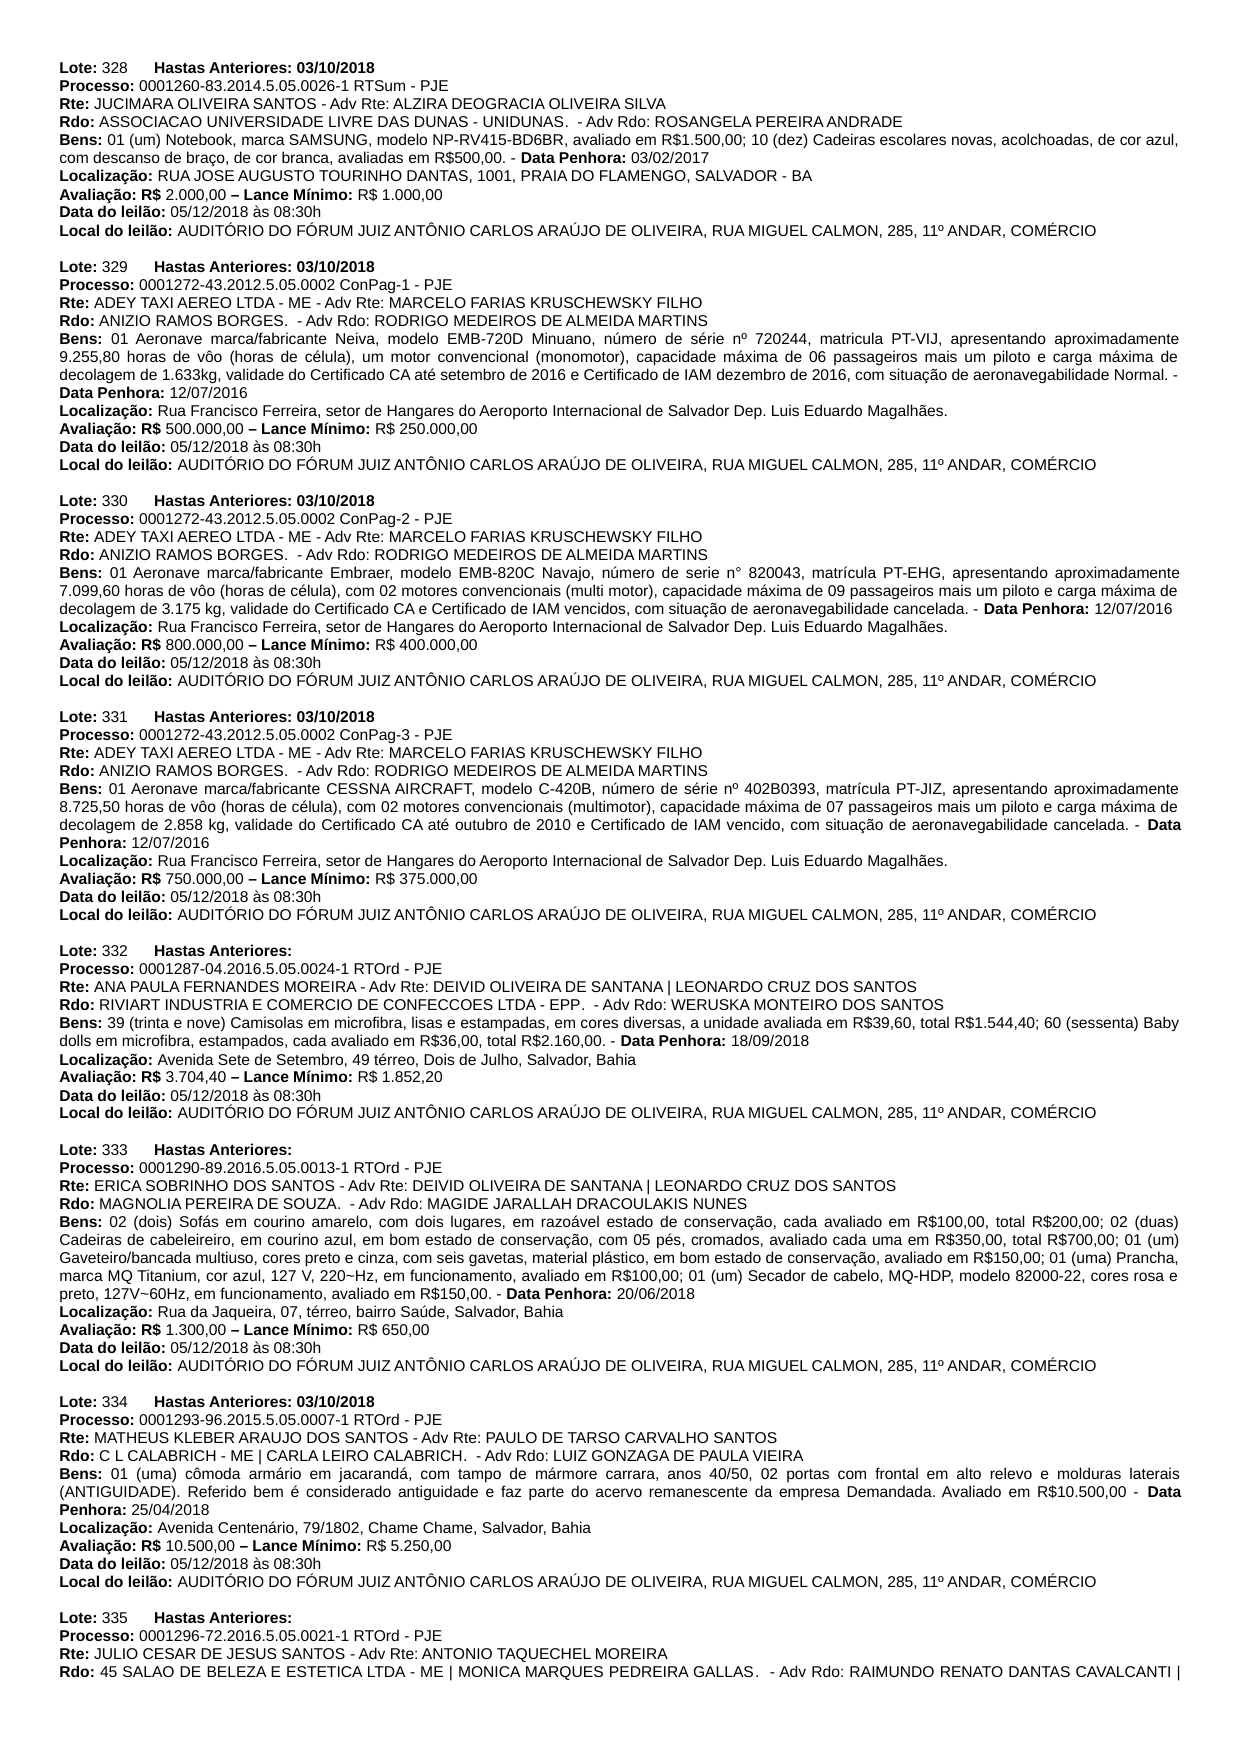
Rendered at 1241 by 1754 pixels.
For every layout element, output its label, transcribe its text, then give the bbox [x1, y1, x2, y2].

text Processo: 0001260-83.2014.5.05.0026-1 RTSum - PJE [59, 77, 1181, 95]
text Localização: Rua Francisco Ferreira, setor de Hangares do Aeroporto Internacional de Salvador Dep. Luis Eduardo Magalhães. [59, 852, 1181, 870]
text Avaliação: R$ 800.000,00 – Lance Mínimo: R$ 400.000,00 [59, 636, 1181, 654]
text Local do leilão: AUDITÓRIO DO FÓRUM JUIZ ANTÔNIO CARLOS ARAÚJO DE OLIVEIRA, RUA MIGUEL CALMON, 285, 11º ANDAR, COMÉRCIO [59, 906, 1181, 924]
text Localização: Avenida Sete de Setembro, 49 térreo, Dois de Julho, Salvador, Bahia [59, 1050, 1181, 1068]
text Rte: ADEY TAXI AEREO LTDA - ME - Adv Rte: MARCELO FARIAS KRUSCHEWSKY FILHO [59, 528, 1181, 546]
text Local do leilão: AUDITÓRIO DO FÓRUM JUIZ ANTÔNIO CARLOS ARAÚJO DE OLIVEIRA, RUA MIGUEL CALMON, 285, 11º ANDAR, COMÉRCIO [59, 456, 1181, 473]
text Lote: 333 Hastas Anteriores: [59, 1140, 1181, 1158]
text Processo: 0001272-43.2012.5.05.0002 ConPag-2 - PJE [59, 509, 1181, 528]
text Local do leilão: AUDITÓRIO DO FÓRUM JUIZ ANTÔNIO CARLOS ARAÚJO DE OLIVEIRA, RUA MIGUEL CALMON, 285, 11º ANDAR, COMÉRCIO [59, 1104, 1181, 1122]
text Lote: 328 Hastas Anteriores: 03/10/2018 [59, 59, 1181, 77]
text Avaliação: R$ 2.000,00 – Lance Mínimo: R$ 1.000,00 [59, 185, 1181, 203]
text Avaliação: R$ 750.000,00 – Lance Mínimo: R$ 375.000,00 [59, 870, 1181, 888]
text Rdo: MAGNOLIA PEREIRA DE SOUZA. - Adv Rdo: MAGIDE JARALLAH DRACOULAKIS NUNES [59, 1194, 1181, 1212]
text Localização: RUA JOSE AUGUSTO TOURINHO DANTAS, 1001, PRAIA DO FLAMENGO, SALVADOR - BA [59, 167, 1181, 185]
text Rte: JUCIMARA OLIVEIRA SANTOS - Adv Rte: ALZIRA DEOGRACIA OLIVEIRA SILVA [59, 95, 1181, 113]
text Rdo: ANIZIO RAMOS BORGES. - Adv Rdo: RODRIGO MEDEIROS DE ALMEIDA MARTINS [59, 762, 1181, 780]
text Rdo: ANIZIO RAMOS BORGES. - Adv Rdo: RODRIGO MEDEIROS DE ALMEIDA MARTINS [59, 546, 1181, 564]
text Local do leilão: AUDITÓRIO DO FÓRUM JUIZ ANTÔNIO CARLOS ARAÚJO DE OLIVEIRA, RUA MIGUEL CALMON, 285, 11º ANDAR, COMÉRCIO [59, 1573, 1181, 1591]
text Processo: 0001272-43.2012.5.05.0002 ConPag-3 - PJE [59, 726, 1181, 744]
text Localização: Rua Francisco Ferreira, setor de Hangares do Aeroporto Internacional de Salvador Dep. Luis Eduardo Magalhães. [59, 618, 1181, 636]
text Lote: 332 Hastas Anteriores: [59, 942, 1181, 960]
text Rte: ANA PAULA FERNANDES MOREIRA - Adv Rte: DEIVID OLIVEIRA DE SANTANA | LEONARDO CRUZ DOS SANTOS [59, 978, 1181, 996]
text Processo: 0001296-72.2016.5.05.0021-1 RTOrd - PJE [59, 1627, 1181, 1645]
text Rdo: ASSOCIACAO UNIVERSIDADE LIVRE DAS DUNAS - UNIDUNAS. - Adv Rdo: ROSANGELA PEREIRA ANDRADE [59, 113, 1181, 131]
text Bens: 01 (um) Notebook, marca SAMSUNG, modelo NP-RV415-BD6BR, avaliado em R$1.500,00; 10 (dez) Cadeiras escolares novas, acolchoadas, de cor azul, com descanso de braço, de cor branca, avaliadas em R$500,00. - Data Penhora: 03/02/2017 [59, 131, 1181, 167]
text Localização: Avenida Centenário, 79/1802, Chame Chame, Salvador, Bahia [59, 1519, 1181, 1537]
text Data do leilão: 05/12/2018 às 08:30h [59, 1338, 1181, 1357]
text Data do leilão: 05/12/2018 às 08:30h [59, 437, 1181, 456]
text Localização: Rua da Jaqueira, 07, térreo, bairro Saúde, Salvador, Bahia [59, 1302, 1181, 1321]
text Data do leilão: 05/12/2018 às 08:30h [59, 654, 1181, 672]
text Rdo: C L CALABRICH - ME | CARLA LEIRO CALABRICH. - Adv Rdo: LUIZ GONZAGA DE PAULA VIEIRA [59, 1447, 1181, 1465]
text Processo: 0001293-96.2015.5.05.0007-1 RTOrd - PJE [59, 1411, 1181, 1429]
text Local do leilão: AUDITÓRIO DO FÓRUM JUIZ ANTÔNIO CARLOS ARAÚJO DE OLIVEIRA, RUA MIGUEL CALMON, 285, 11º ANDAR, COMÉRCIO [59, 1357, 1181, 1374]
text Local do leilão: AUDITÓRIO DO FÓRUM JUIZ ANTÔNIO CARLOS ARAÚJO DE OLIVEIRA, RUA MIGUEL CALMON, 285, 11º ANDAR, COMÉRCIO [59, 672, 1181, 690]
text Bens: 01 Aeronave marca/fabricante CESSNA AIRCRAFT, modelo C-420B, número de série nº 402B0393, matrícula PT-JIZ, apresentando aproximadamente 8.725,50 horas de vôo (horas de célula), com 02 motores convencionais (multimotor), capacidade máxima de 07 passageiros mais um piloto e carga máxima de decolagem de 2.858 kg, validade do Certificado CA até outubro de 2010 e Certificado de IAM vencido, com situação de aeronavegabilidade cancelada. - Data Penhora: 12/07/2016 [59, 780, 1181, 852]
text Rte: ADEY TAXI AEREO LTDA - ME - Adv Rte: MARCELO FARIAS KRUSCHEWSKY FILHO [59, 293, 1181, 311]
text Lote: 329 Hastas Anteriores: 03/10/2018 [59, 257, 1181, 275]
text Bens: 02 (dois) Sofás em courino amarelo, com dois lugares, em razoável estado de conservação, cada avaliado em R$100,00, total R$200,00; 02 (duas) Cadeiras de cabeleireiro, em courino azul, em bom estado de conservação, com 05 pés, cromados, avaliado cada uma em R$350,00, total R$700,00; 01 (um) Gaveteiro/bancada multiuso, cores preto e cinza, com seis gavetas, material plástico, em bom estado de conservação, avaliado em R$150,00; 01 (uma) Prancha, marca MQ Titanium, cor azul, 127 V, 220~Hz, em funcionamento, avaliado em R$100,00; 01 (um) Secador de cabelo, MQ-HDP, modelo 82000-22, cores rosa e preto, 127V~60Hz, em funcionamento, avaliado em R$150,00. - Data Penhora: 20/06/2018 [59, 1212, 1181, 1302]
text Rte: ADEY TAXI AEREO LTDA - ME - Adv Rte: MARCELO FARIAS KRUSCHEWSKY FILHO [59, 744, 1181, 762]
text Rte: ERICA SOBRINHO DOS SANTOS - Adv Rte: DEIVID OLIVEIRA DE SANTANA | LEONARDO CRUZ DOS SANTOS [59, 1176, 1181, 1194]
text Processo: 0001287-04.2016.5.05.0024-1 RTOrd - PJE [59, 960, 1181, 978]
text Processo: 0001290-89.2016.5.05.0013-1 RTOrd - PJE [59, 1158, 1181, 1176]
text Lote: 334 Hastas Anteriores: 03/10/2018 [59, 1393, 1181, 1411]
text Rdo: RIVIART INDUSTRIA E COMERCIO DE CONFECCOES LTDA - EPP. - Adv Rdo: WERUSKA MONTEIRO DOS SANTOS [59, 996, 1181, 1014]
text Bens: 01 Aeronave marca/fabricante Neiva, modelo EMB-720D Minuano, número de série nº 720244, matricula PT-VIJ, apresentando aproximadamente 9.255,80 horas de vôo (horas de célula), um motor convencional (monomotor), capacidade máxima de 06 passageiros mais um piloto e carga máxima de decolagem de 1.633kg, validade do Certificado CA até setembro de 2016 e Certificado de IAM dezembro de 2016, com situação de aeronavegabilidade Normal. - Data Penhora: 12/07/2016 [59, 329, 1181, 401]
text Rte: JULIO CESAR DE JESUS SANTOS - Adv Rte: ANTONIO TAQUECHEL MOREIRA [59, 1645, 1181, 1663]
text Rdo: ANIZIO RAMOS BORGES. - Adv Rdo: RODRIGO MEDEIROS DE ALMEIDA MARTINS [59, 311, 1181, 329]
text Data do leilão: 05/12/2018 às 08:30h [59, 203, 1181, 221]
text Avaliação: R$ 500.000,00 – Lance Mínimo: R$ 250.000,00 [59, 419, 1181, 437]
text Local do leilão: AUDITÓRIO DO FÓRUM JUIZ ANTÔNIO CARLOS ARAÚJO DE OLIVEIRA, RUA MIGUEL CALMON, 285, 11º ANDAR, COMÉRCIO [59, 221, 1181, 239]
text Avaliação: R$ 1.300,00 – Lance Mínimo: R$ 650,00 [59, 1321, 1181, 1338]
text Processo: 0001272-43.2012.5.05.0002 ConPag-1 - PJE [59, 275, 1181, 293]
text Lote: 335 Hastas Anteriores: [59, 1609, 1181, 1627]
text Rdo: 45 SALAO DE BELEZA E ESTETICA LTDA - ME | MONICA MARQUES PEDREIRA GALLAS. - Adv Rdo: RAIMUNDO RENATO DANTAS CAVALCANTI | [59, 1663, 1181, 1681]
text Data do leilão: 05/12/2018 às 08:30h [59, 1555, 1181, 1573]
text Rte: MATHEUS KLEBER ARAUJO DOS SANTOS - Adv Rte: PAULO DE TARSO CARVALHO SANTOS [59, 1429, 1181, 1447]
text Lote: 331 Hastas Anteriores: 03/10/2018 [59, 708, 1181, 726]
text Bens: 01 (uma) cômoda armário em jacarandá, com tampo de mármore carrara, anos 40/50, 02 portas com frontal em alto relevo e molduras laterais (ANTIGUIDADE). Referido bem é considerado antiguidade e faz parte do acervo remanescente da empresa Demandada. Avaliado em R$10.500,00 - Data Penhora: 25/04/2018 [59, 1465, 1181, 1519]
text Avaliação: R$ 3.704,40 – Lance Mínimo: R$ 1.852,20 [59, 1068, 1181, 1086]
text Bens: 01 Aeronave marca/fabricante Embraer, modelo EMB-820C Navajo, número de serie n° 820043, matrícula PT-EHG, apresentando aproximadamente 7.099,60 horas de vôo (horas de célula), com 02 motores convencionais (multi motor), capacidade máxima de 09 passageiros mais um piloto e carga máxima de decolagem de 3.175 kg, validade do Certificado CA e Certificado de IAM vencidos, com situação de aeronavegabilidade cancelada. - Data Penhora: 12/07/2016 [59, 564, 1181, 618]
text Avaliação: R$ 10.500,00 – Lance Mínimo: R$ 5.250,00 [59, 1537, 1181, 1555]
text Data do leilão: 05/12/2018 às 08:30h [59, 1086, 1181, 1104]
text Bens: 39 (trinta e nove) Camisolas em microfibra, lisas e estampadas, em cores diversas, a unidade avaliada em R$39,60, total R$1.544,40; 60 (sessenta) Baby dolls em microfibra, estampados, cada avaliado em R$36,00, total R$2.160,00. - Data Penhora: 18/09/2018 [59, 1014, 1181, 1050]
text Lote: 330 Hastas Anteriores: 03/10/2018 [59, 492, 1181, 509]
text Localização: Rua Francisco Ferreira, setor de Hangares do Aeroporto Internacional de Salvador Dep. Luis Eduardo Magalhães. [59, 401, 1181, 419]
text Data do leilão: 05/12/2018 às 08:30h [59, 888, 1181, 906]
